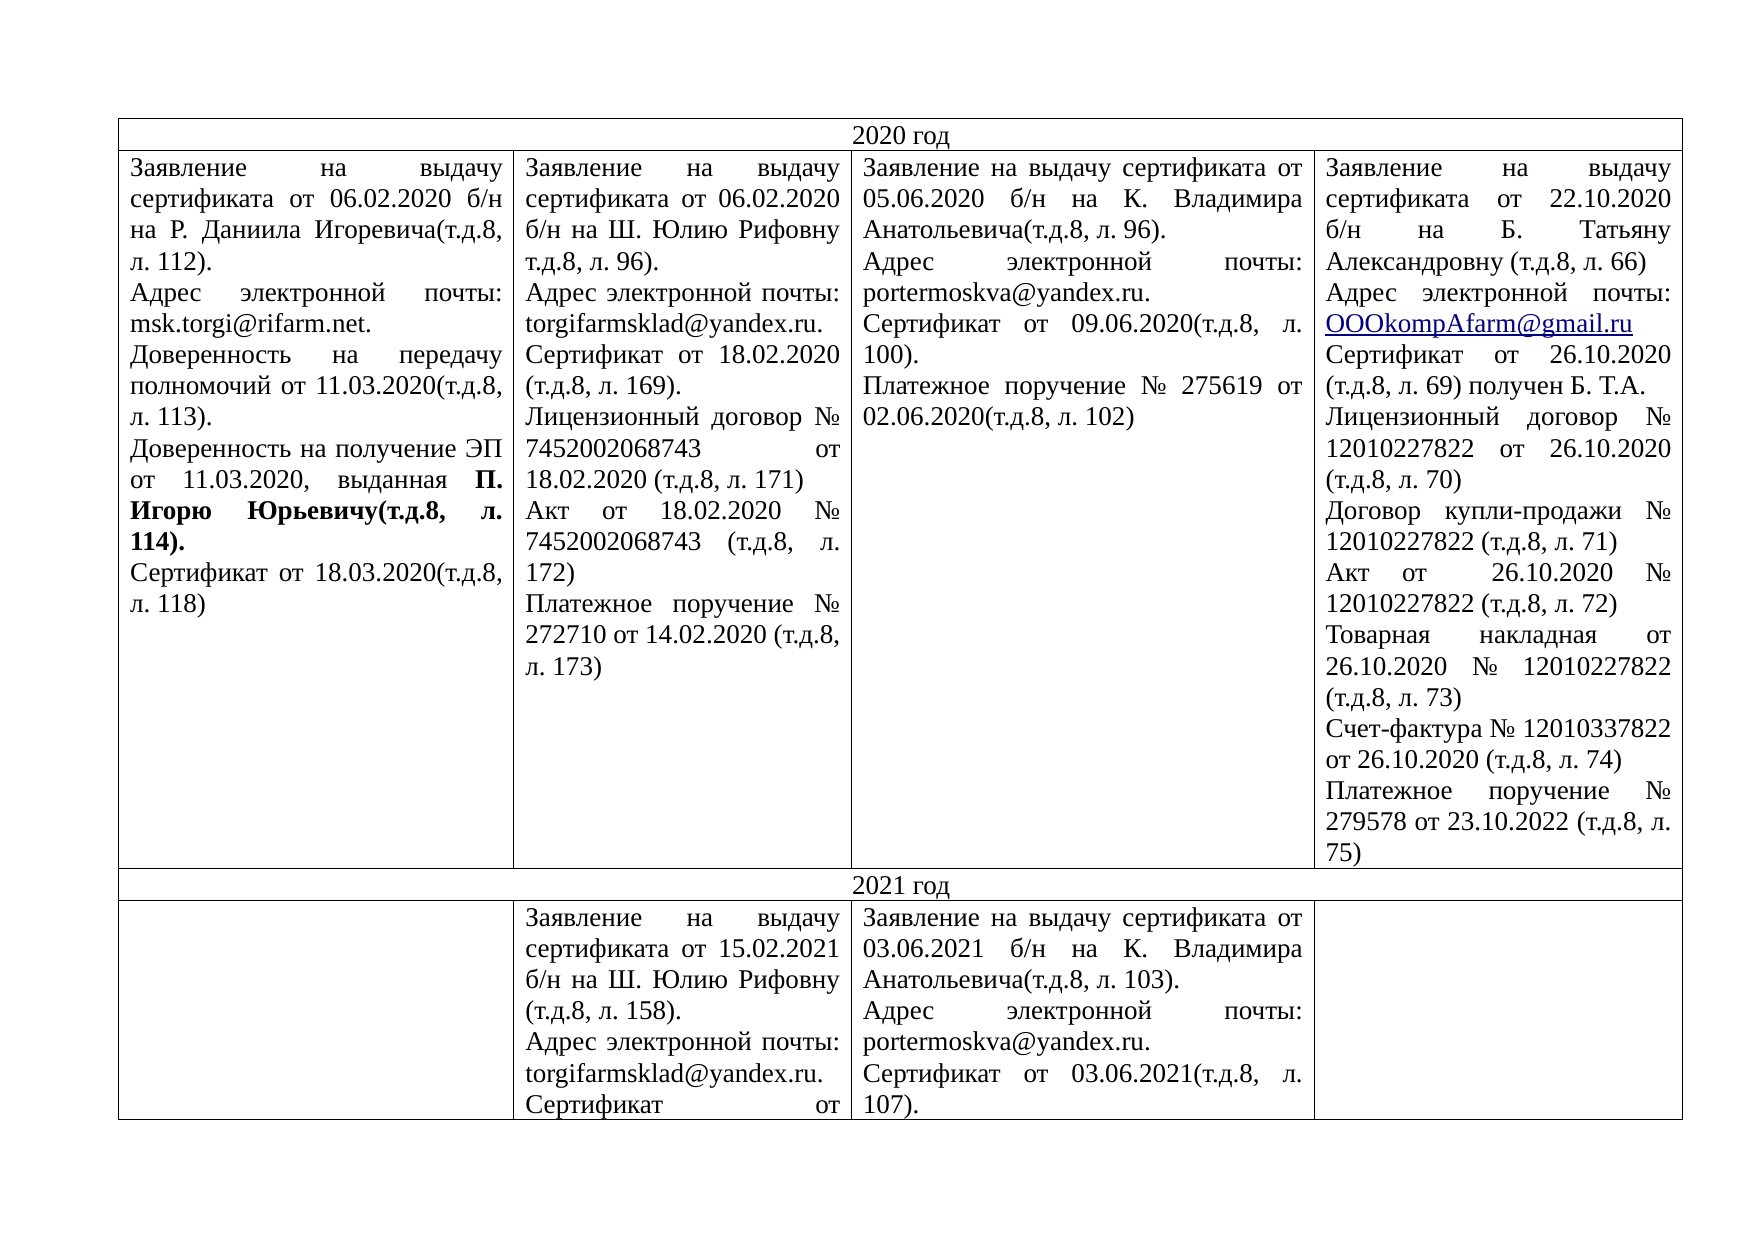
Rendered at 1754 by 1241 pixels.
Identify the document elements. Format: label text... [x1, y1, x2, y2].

table_cell Заявление на выдачу сертификата от 03.06.2021 б/н на К. Владимира Анатольевича(т.д.8, л. 103). Адрес электронной почты: portermoskva@yandex.ru. Сертификат от 03.06.2021(т.д.8, л. 107). [852, 901, 1314, 1119]
table_cell Заявление на выдачу сертификата от 06.02.2020 б/н на Ш. Юлию Рифовну т.д.8, л. 96). Адрес электронной почты: torgifarmsklad@yandex.ru. Сертификат от 18.02.2020 (т.д.8, л. 169). Лицензионный договор № 7452002068743 от 18.02.2020 (т.д.8, л. 171) Акт от 18.02.2020 № 7452002068743 (т.д.8, л. 172) Платежное поручение № 272710 от 14.02.2020 (т.д.8, л. 173) [514, 151, 851, 868]
table_cell [1315, 901, 1682, 1119]
table_cell Заявление на выдачу сертификата от 15.02.2021 б/н на Ш. Юлию Рифовну (т.д.8, л. 158). Адрес электронной почты: torgifarmsklad@yandex.ru. Сертификат от [514, 901, 851, 1119]
table_cell Заявление на выдачу сертификата от 06.02.2020 б/н на Р. Даниила Игоревича(т.д.8, л. 112). Адрес электронной почты: msk.torgi@rifarm.net. Доверенность на передачу полномочий от 11.03.2020(т.д.8, л. 113). Доверенность на получение ЭП от 11.03.2020, выданная П. Игорю Юрьевичу(т.д.8, л. 114). Сертификат от 18.03.2020(т.д.8, л. 118) [119, 151, 513, 868]
table_cell 2020 год [119, 119, 1682, 150]
table_cell Заявление на выдачу сертификата от 05.06.2020 б/н на К. Владимира Анатольевича(т.д.8, л. 96). Адрес электронной почты: portermoskva@yandex.ru. Сертификат от 09.06.2020(т.д.8, л. 100). Платежное поручение № 275619 от 02.06.2020(т.д.8, л. 102) [852, 151, 1314, 868]
table_cell Заявление на выдачу сертификата от 22.10.2020 б/н на Б. Татьяну Александровну (т.д.8, л. 66) Адрес электронной почты: OOOkompAfarm@gmail.ru Сертификат от 26.10.2020 (т.д.8, л. 69) получен Б. Т.А. Лицензионный договор № 12010227822 от 26.10.2020 (т.д.8, л. 70) Договор купли-продажи № 12010227822 (т.д.8, л. 71) Акт от 26.10.2020 № 12010227822 (т.д.8, л. 72) Товарная накладная от 26.10.2020 № 12010227822 (т.д.8, л. 73) Счет-фактура № 12010337822 от 26.10.2020 (т.д.8, л. 74) Платежное поручение № 279578 от 23.10.2022 (т.д.8, л. 75) [1315, 151, 1682, 868]
table_cell 2021 год [119, 869, 1682, 900]
table_cell [119, 901, 513, 1119]
